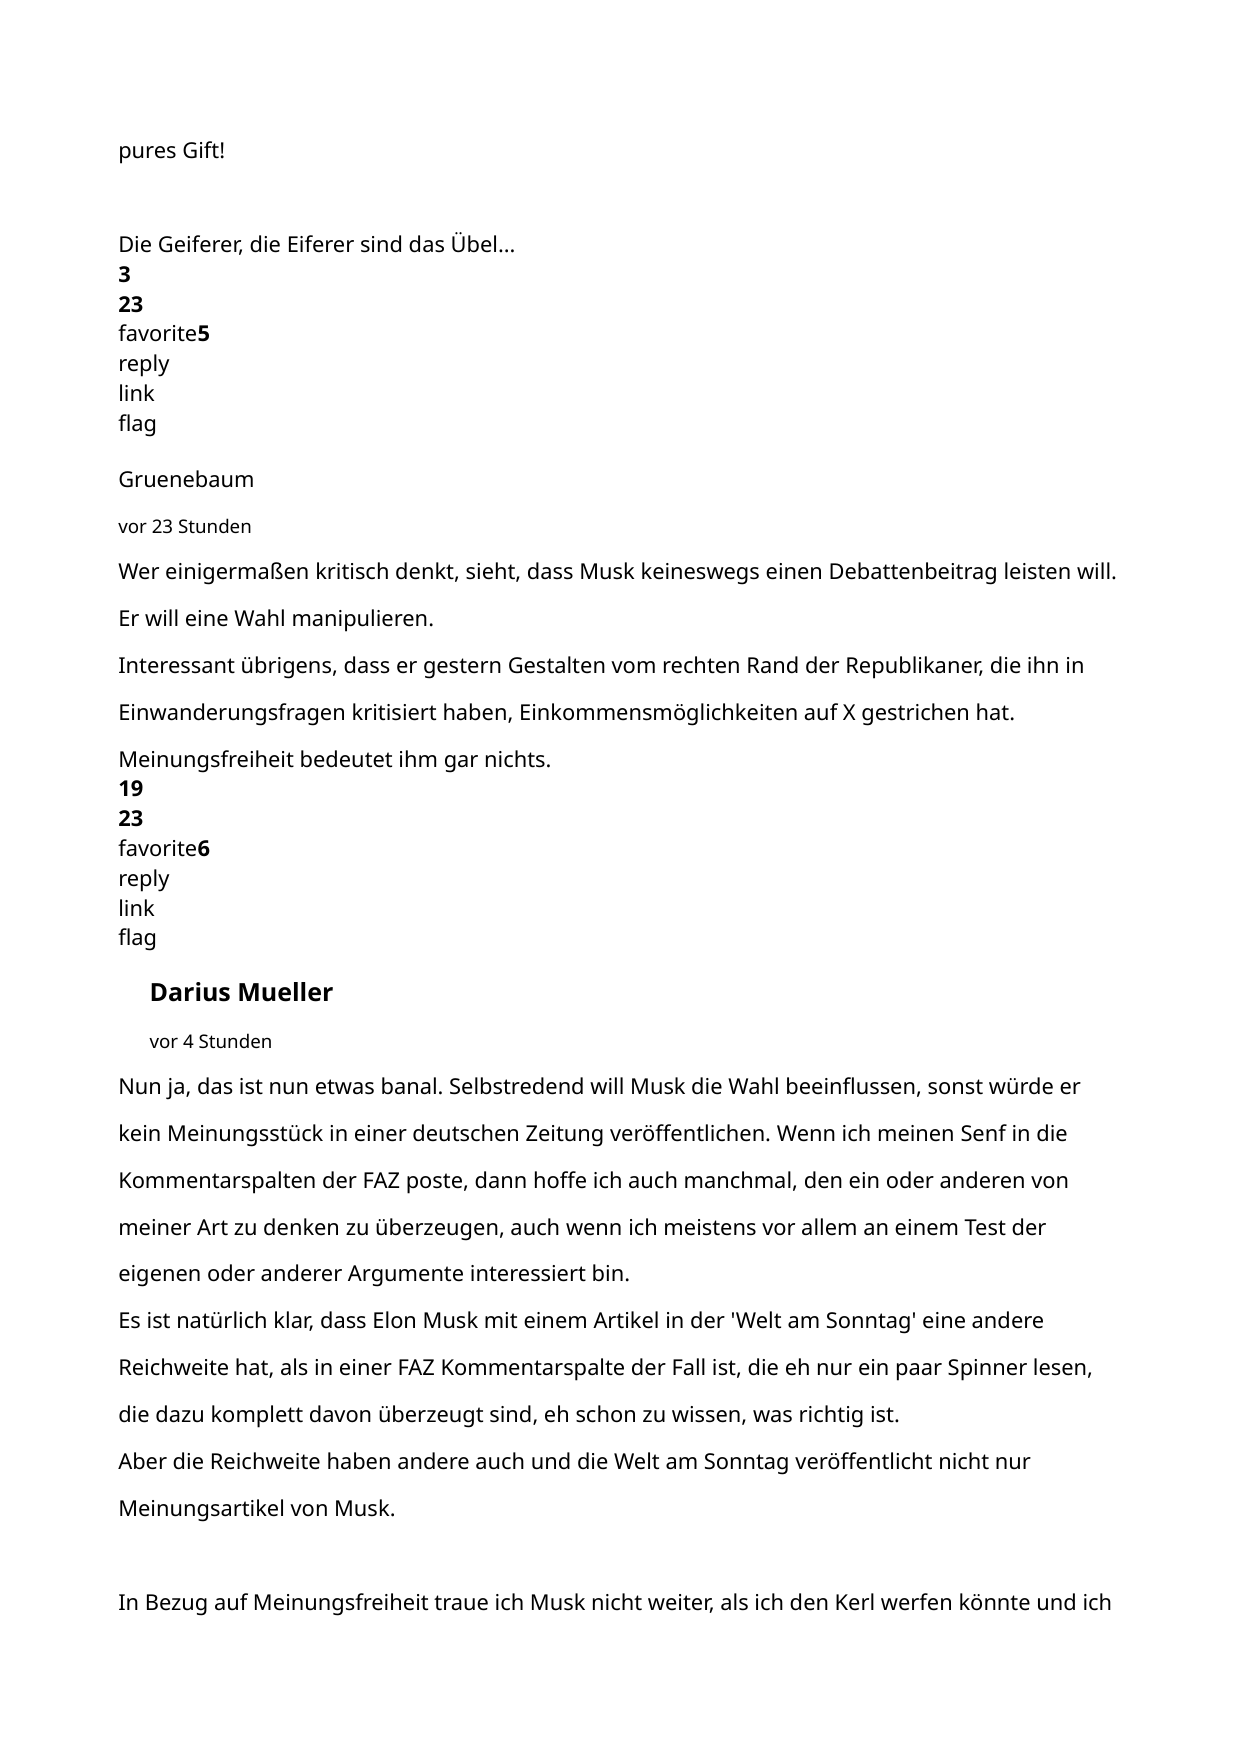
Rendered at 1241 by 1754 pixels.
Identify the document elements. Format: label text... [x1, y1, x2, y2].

text flag [118, 922, 1122, 952]
text Wer einigermaßen kritisch denkt, sieht, dass Musk keineswegs einen Debattenbeitrag leisten will. Er will eine Wahl manipulieren. Interessant übrigens, dass er gestern Gestalten vom rechten Rand der Republikaner, die ihn in Einwanderungsfragen kritisiert haben, Einkommensmöglichkeiten auf X gestrichen hat. Meinungsfreiheit bedeutet ihm gar nichts. [118, 539, 1122, 773]
text link [118, 378, 1122, 408]
text reply [118, 863, 1122, 893]
text 23 [118, 288, 1122, 318]
text flag [118, 408, 1122, 437]
text Gruenebaum [118, 453, 1114, 494]
text favorite6 [118, 833, 1122, 863]
text vor 4 Stunden [149, 1024, 1122, 1054]
text pures Gift! Die Geiferer, die Eiferer sind das Übel... [118, 118, 1122, 259]
text favorite5 [118, 318, 1122, 348]
text 3 [118, 259, 1122, 288]
text Darius Mueller [149, 968, 1114, 1008]
text reply [118, 348, 1122, 378]
text 23 [118, 803, 1122, 833]
text Nun ja, das ist nun etwas banal. Selbstredend will Musk die Wahl beeinflussen, sonst würde er kein Meinungsstück in einer deutschen Zeitung veröffentlichen. Wenn ich meinen Senf in die Kommentarspalten der FAZ poste, dann hoffe ich auch manchmal, den ein oder anderen von meiner Art zu denken zu überzeugen, auch wenn ich meistens vor allem an einem Test der eigenen oder anderer Argumente interessiert bin. Es ist natürlich klar, dass Elon Musk mit einem Artikel in der 'Welt am Sonntag' eine andere Reichweite hat, als in einer FAZ Kommentarspalte der Fall ist, die eh nur ein paar Spinner lesen, die dazu komplett davon überzeugt sind, eh schon zu wissen, was richtig ist. Aber die Reichweite haben andere auch und die Welt am Sonntag veröffentlicht nicht nur Meinungsartikel von Musk. In Bezug auf Meinungsfreiheit traue ich Musk nicht weiter, als ich den Kerl werfen könnte und ich [118, 1054, 1122, 1616]
text 19 [118, 773, 1122, 803]
text link [118, 893, 1122, 922]
text vor 23 Stunden [118, 509, 1122, 539]
